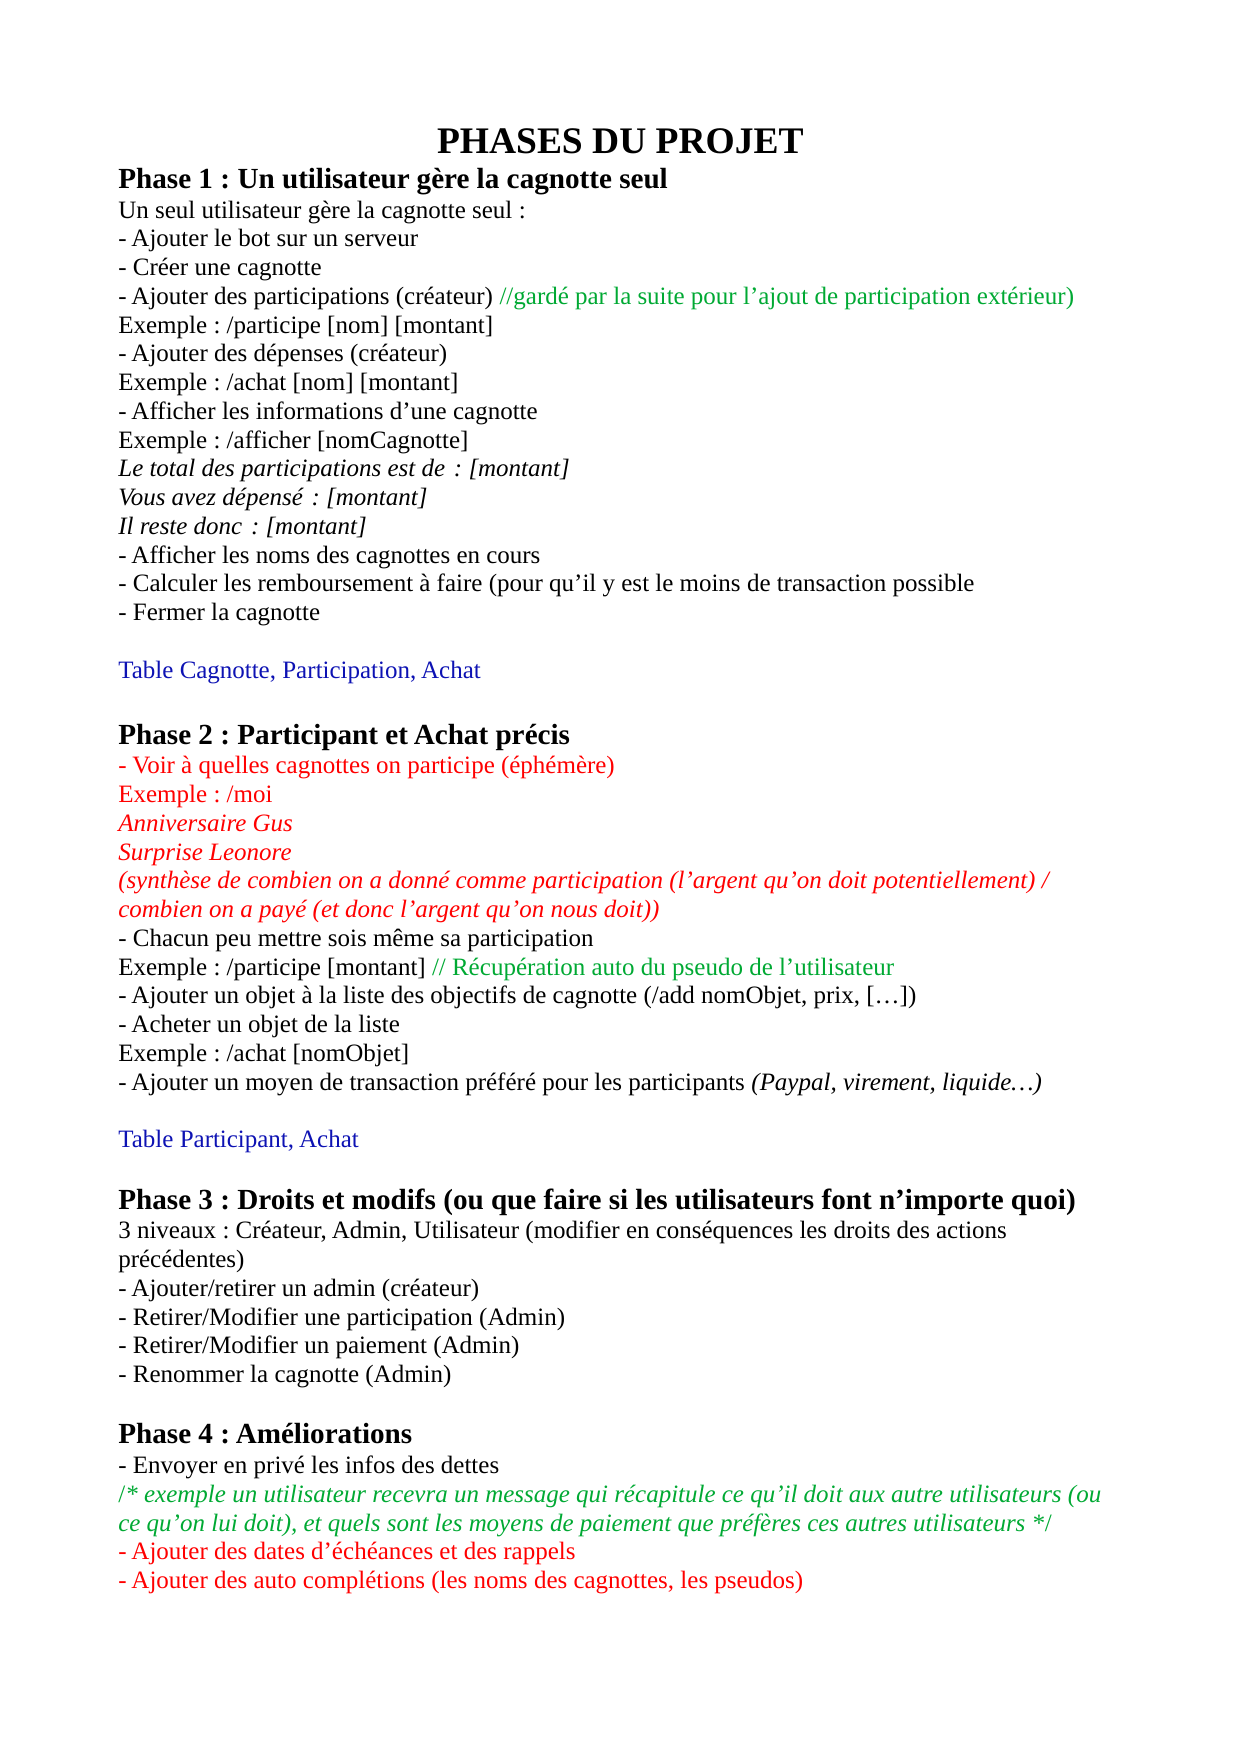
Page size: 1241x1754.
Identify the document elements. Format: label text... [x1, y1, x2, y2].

text Phase 4 : Améliorations [118, 1417, 1122, 1450]
text - Ajouter un moyen de transaction préféré pour les participants (Paypal, virement, liquide…) [118, 1067, 1122, 1096]
text Table Participant, Achat [118, 1124, 1122, 1153]
text - Voir à quelles cagnottes on participe (éphémère) [118, 751, 1122, 779]
text Le total des participations est de : [montant] [118, 453, 1122, 482]
text - Retirer/Modifier une participation (Admin) [118, 1302, 1122, 1330]
text - Ajouter le bot sur un serveur [118, 223, 1122, 252]
text Phase 1 : Un utilisateur gère la cagnotte seul [118, 161, 1122, 195]
text Phase 3 : Droits et modifs (ou que faire si les utilisateurs font n’importe quoi) [118, 1182, 1122, 1215]
text Un seul utilisateur gère la cagnotte seul : [118, 195, 1122, 223]
text Exemple : /achat [nom] [montant] [118, 367, 1122, 396]
text - Ajouter un objet à la liste des objectifs de cagnotte (/add nomObjet, prix, […]) [118, 981, 1122, 1009]
text - Afficher les informations d’une cagnotte [118, 396, 1122, 425]
text - Ajouter des dépenses (créateur) [118, 338, 1122, 367]
text - Acheter un objet de la liste Exemple : /achat [nomObjet] [118, 1009, 1122, 1067]
text Exemple : /participe [nom] [montant] [118, 310, 1122, 338]
text - Afficher les noms des cagnottes en cours [118, 540, 1122, 568]
text Surprise Leonore (synthèse de combien on a donné comme participation (l’argent qu’on doit potentiellement) / combien on a payé (et donc l’argent qu’on nous doit)) [118, 837, 1122, 923]
text - Fermer la cagnotte [118, 597, 1122, 626]
text Table Cagnotte, Participation, Achat [118, 655, 1122, 683]
text Vous avez dépensé : [montant] [118, 482, 1122, 511]
text - Ajouter/retirer un admin (créateur) [118, 1273, 1122, 1302]
text /* exemple un utilisateur recevra un message qui récapitule ce qu’il doit aux autre utilisateurs (ou ce qu’on lui doit), et quels sont les moyens de paiement que préfères ces autres utilisateurs */ [118, 1479, 1122, 1536]
text - Renommer la cagnotte (Admin) [118, 1359, 1122, 1388]
text Exemple : /participe [montant] // Récupération auto du pseudo de l’utilisateur [118, 952, 1122, 981]
text PHASES DU PROJET [118, 118, 1122, 161]
text 3 niveaux : Créateur, Admin, Utilisateur (modifier en conséquences les droits des actions précédentes) [118, 1215, 1122, 1273]
text Phase 2 : Participant et Achat précis [118, 717, 1122, 751]
text Exemple : /moi Anniversaire Gus [118, 779, 1122, 837]
text Exemple : /afficher [nomCagnotte] [118, 425, 1122, 453]
text - Calculer les remboursement à faire (pour qu’il y est le moins de transaction possible [118, 568, 1122, 597]
text Il reste donc : [montant] [118, 511, 1122, 540]
text - Retirer/Modifier un paiement (Admin) [118, 1330, 1122, 1359]
text - Créer une cagnotte - Ajouter des participations (créateur) //gardé par la suite pour l’ajout de participation extérieur) [118, 252, 1122, 310]
text - Envoyer en privé les infos des dettes [118, 1450, 1122, 1479]
text - Chacun peu mettre sois même sa participation [118, 923, 1122, 952]
text - Ajouter des dates d’échéances et des rappels - Ajouter des auto complétions (les noms des cagnottes, les pseudos) [118, 1536, 1122, 1594]
